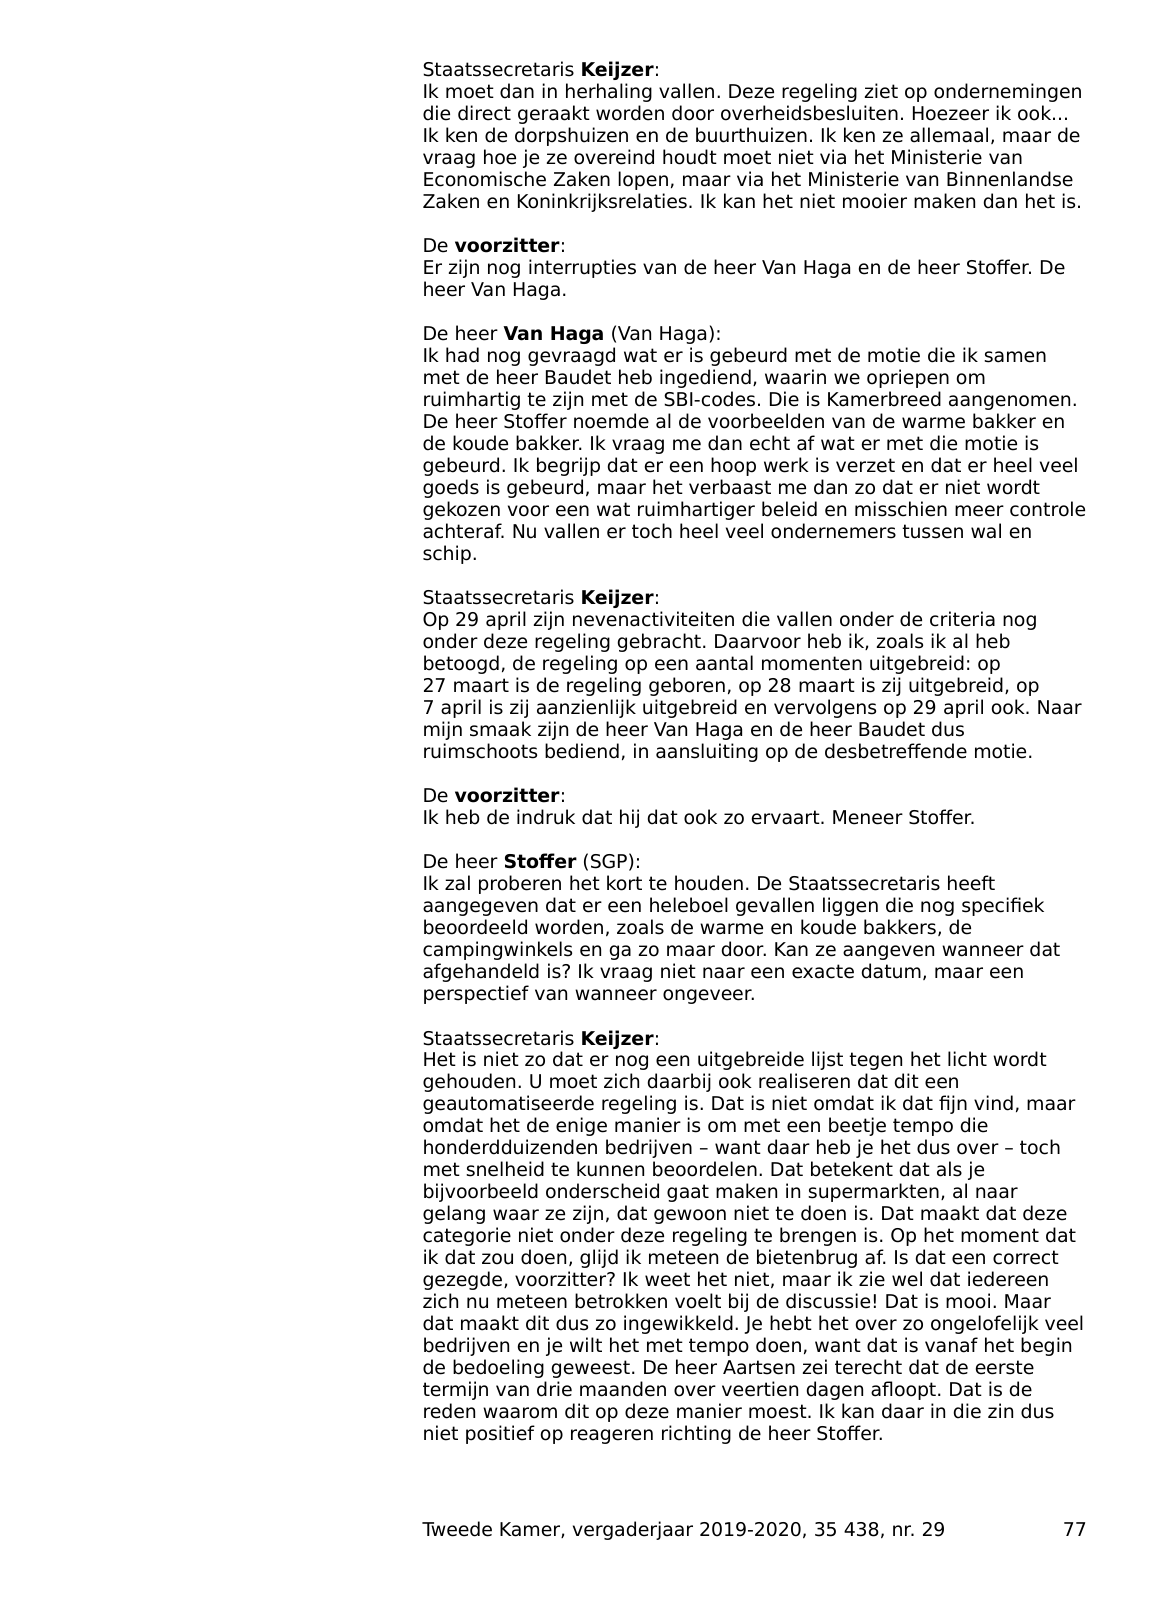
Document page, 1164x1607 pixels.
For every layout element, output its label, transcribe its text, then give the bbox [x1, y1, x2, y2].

text Ik heb de indruk dat hij dat ook zo ervaart. Meneer Stoffer. [422, 807, 1087, 829]
text De voorzitter: [422, 235, 1087, 257]
text Ik zal proberen het kort te houden. De Staatssecretaris heeft aangegeven dat er een heleboel gevallen liggen die nog specifiek beoordeeld worden, zoals de warme en koude bakkers, de campingwinkels en ga zo maar door. Kan ze aangeven wanneer dat afgehandeld is? Ik vraag niet naar een exacte datum, maar een perspectief van wanneer ongeveer. [422, 873, 1087, 1005]
text Op 29 april zijn nevenactiviteiten die vallen onder de criteria nog onder deze regeling gebracht. Daarvoor heb ik, zoals ik al heb betoogd, de regeling op een aantal momenten uitgebreid: op 27 maart is de regeling geboren, op 28 maart is zij uitgebreid, op 7 april is zij aanzienlijk uitgebreid en vervolgens op 29 april ook. Naar mijn smaak zijn de heer Van Haga en de heer Baudet dus ruimschoots bediend, in aansluiting op de desbetreffende motie. [422, 609, 1087, 763]
text De voorzitter: [422, 785, 1087, 807]
text Het is niet zo dat er nog een uitgebreide lijst tegen het licht wordt gehouden. U moet zich daarbij ook realiseren dat dit een geautomatiseerde regeling is. Dat is niet omdat ik dat fijn vind, maar omdat het de enige manier is om met een beetje tempo die honderdduizenden bedrijven – want daar heb je het dus over – toch met snelheid te kunnen beoordelen. Dat betekent dat als je bijvoorbeeld onderscheid gaat maken in supermarkten, al naar gelang waar ze zijn, dat gewoon niet te doen is. Dat maakt dat deze categorie niet onder deze regeling te brengen is. Op het moment dat ik dat zou doen, glijd ik meteen de bietenbrug af. Is dat een correct gezegde, voorzitter? Ik weet het niet, maar ik zie wel dat iedereen zich nu meteen betrokken voelt bij de discussie! Dat is mooi. Maar dat maakt dit dus zo ingewikkeld. Je hebt het over zo ongelofelijk veel bedrijven en je wilt het met tempo doen, want dat is vanaf het begin de bedoeling geweest. De heer Aartsen zei terecht dat de eerste termijn van drie maanden over veertien dagen afloopt. Dat is de reden waarom dit op deze manier moest. Ik kan daar in die zin dus niet positief op reageren richting de heer Stoffer. [422, 1049, 1087, 1445]
text De heer Stoffer (SGP): [422, 851, 1087, 873]
text Ik moet dan in herhaling vallen. Deze regeling ziet op ondernemingen die direct geraakt worden door overheidsbesluiten. Hoezeer ik ook... Ik ken de dorpshuizen en de buurthuizen. Ik ken ze allemaal, maar de vraag hoe je ze overeind houdt moet niet via het Ministerie van Economische Zaken lopen, maar via het Ministerie van Binnenlandse Zaken en Koninkrijksrelaties. Ik kan het niet mooier maken dan het is. [422, 81, 1087, 213]
text Staatssecretaris Keijzer: [422, 587, 1087, 609]
text Er zijn nog interrupties van de heer Van Haga en de heer Stoffer. De heer Van Haga. [422, 257, 1087, 301]
text De heer Van Haga (Van Haga): [422, 323, 1087, 345]
text Staatssecretaris Keijzer: [422, 1027, 1087, 1049]
text Staatssecretaris Keijzer: [422, 59, 1087, 81]
text Ik had nog gevraagd wat er is gebeurd met de motie die ik samen met de heer Baudet heb ingediend, waarin we opriepen om ruimhartig te zijn met de SBI-codes. Die is Kamerbreed aangenomen. De heer Stoffer noemde al de voorbeelden van de warme bakker en de koude bakker. Ik vraag me dan echt af wat er met die motie is gebeurd. Ik begrijp dat er een hoop werk is verzet en dat er heel veel goeds is gebeurd, maar het verbaast me dan zo dat er niet wordt gekozen voor een wat ruimhartiger beleid en misschien meer controle achteraf. Nu vallen er toch heel veel ondernemers tussen wal en schip. [422, 345, 1087, 565]
